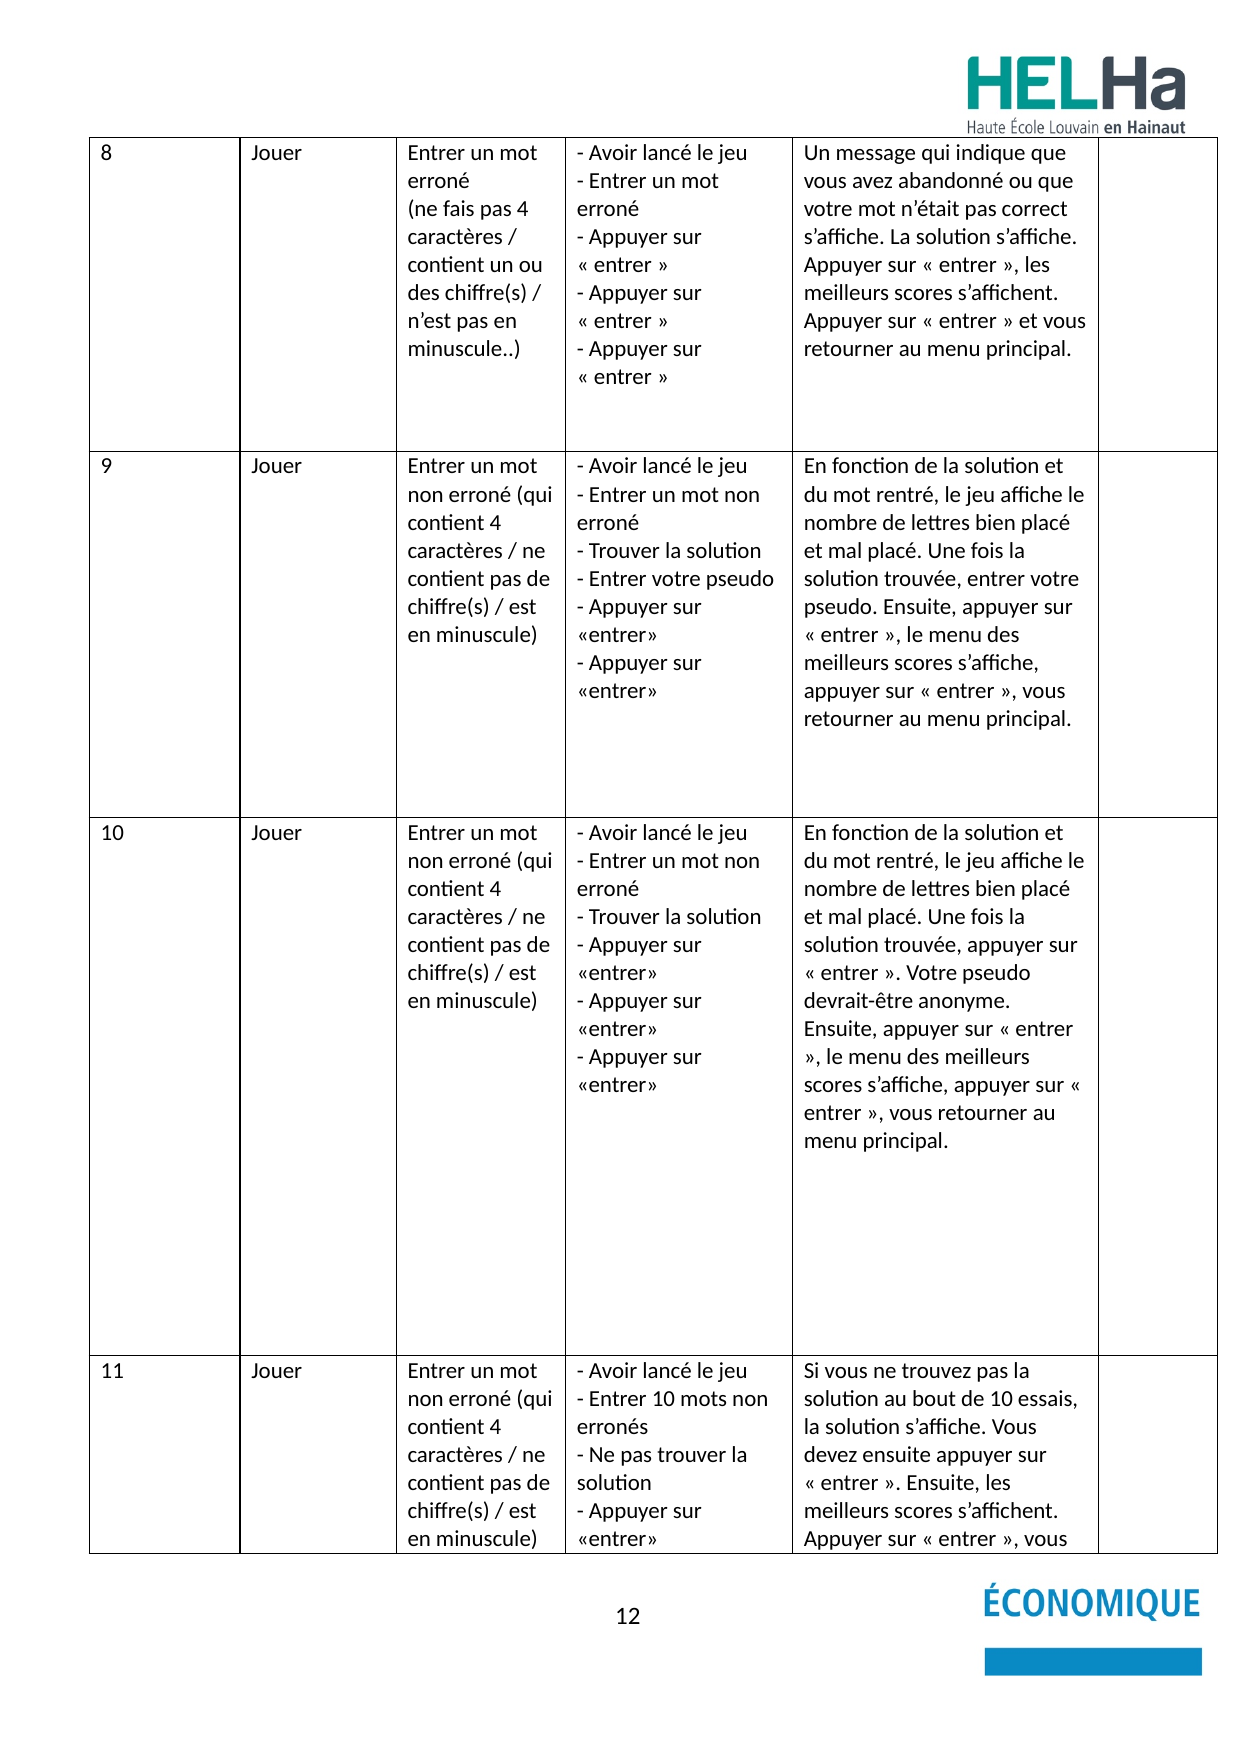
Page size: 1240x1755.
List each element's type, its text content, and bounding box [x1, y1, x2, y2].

picture [963, 1579, 1221, 1695]
picture [1099, 138, 1203, 153]
table_cell Entrer un mot non erroné (qui contient 4 caractères / ne contient pas de chiffre(s) / est en minuscule) [397, 452, 565, 817]
table_cell Si vous ne trouvez pas la solution au bout de 10 essais, la solution s’affiche. Vous devez ensuite appuyer sur « entrer ». Ensuite, les meilleurs scores s’affichent. Appuyer sur « entrer », vous [793, 1356, 1098, 1553]
table_cell Jouer [241, 138, 396, 451]
table_cell Jouer [241, 818, 396, 1355]
table_cell 8 [90, 138, 239, 451]
table_cell En fonction de la solution et du mot rentré, le jeu affiche le nombre de lettres bien placé et mal placé. Une fois la solution trouvée, entrer votre pseudo. Ensuite, appuyer sur « entrer », le menu des meilleurs scores s’affiche, appuyer sur « entrer », vous retourner au menu principal. [793, 452, 1098, 817]
table_cell Entrer un mot erroné (ne fais pas 4 caractères / contient un ou des chiffre(s) / n’est pas en minuscule..) [397, 138, 565, 451]
table_cell Jouer [241, 452, 396, 817]
table_cell 11 [90, 1356, 239, 1553]
table_cell [1099, 818, 1217, 1355]
table_cell 10 [90, 818, 239, 1355]
table_cell [1099, 1356, 1217, 1553]
table_cell En fonction de la solution et du mot rentré, le jeu affiche le nombre de lettres bien placé et mal placé. Une fois la solution trouvée, appuyer sur « entrer ». Votre pseudo devrait-être anonyme. Ensuite, appuyer sur « entrer », le menu des meilleurs scores s’affiche, appuyer sur « entrer », vous retourner au menu principal. [793, 818, 1098, 1355]
table_cell Un message qui indique que vous avez abandonné ou que votre mot n’était pas correct s’affiche. La solution s’affiche. Appuyer sur « entrer », les meilleurs scores s’affichent. Appuyer sur « entrer » et vous retourner au menu principal. [793, 138, 1098, 451]
picture [946, 37, 1203, 137]
table_cell 9 [90, 452, 239, 817]
table_cell [1099, 138, 1217, 451]
table_cell - Avoir lancé le jeu - Entrer un mot non erroné - Trouver la solution - Entrer votre pseudo - Appuyer sur «entrer» - Appuyer sur «entrer» [566, 452, 792, 817]
table_cell Entrer un mot non erroné (qui contient 4 caractères / ne contient pas de chiffre(s) / est en minuscule) [397, 818, 565, 1355]
table_cell - Avoir lancé le jeu - Entrer un mot erroné - Appuyer sur « entrer » - Appuyer sur « entrer » - Appuyer sur « entrer » [566, 138, 792, 451]
table_cell - Avoir lancé le jeu - Entrer 10 mots non erronés - Ne pas trouver la solution - Appuyer sur «entrer» [566, 1356, 792, 1553]
table_cell Jouer [241, 1356, 396, 1553]
table_cell Entrer un mot non erroné (qui contient 4 caractères / ne contient pas de chiffre(s) / est en minuscule) [397, 1356, 565, 1553]
table_cell - Avoir lancé le jeu - Entrer un mot non erroné - Trouver la solution - Appuyer sur «entrer» - Appuyer sur «entrer» - Appuyer sur «entrer» [566, 818, 792, 1355]
table_cell [1099, 452, 1217, 817]
picture [946, 138, 1098, 153]
